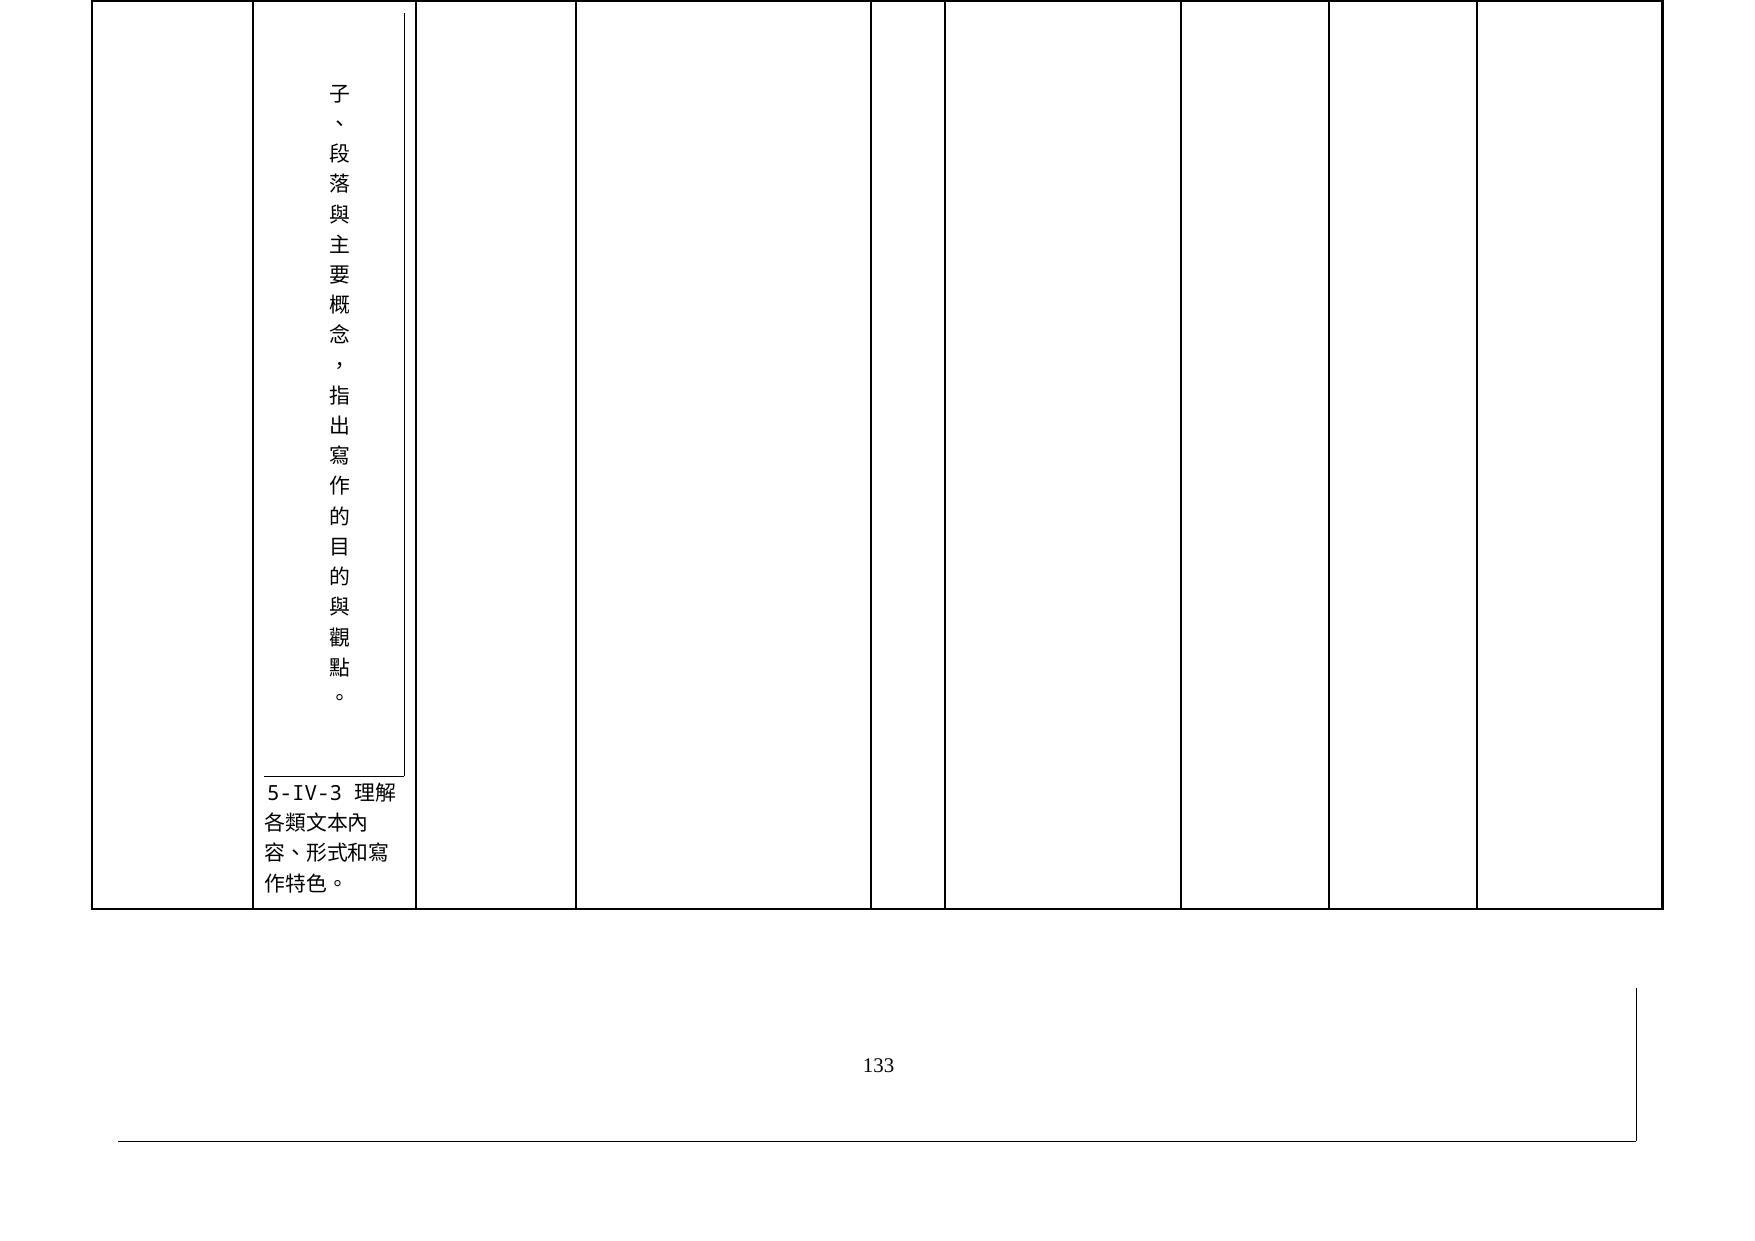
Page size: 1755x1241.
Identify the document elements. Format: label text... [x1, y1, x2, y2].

table_cell [946, 2, 1180, 907]
table_cell [417, 2, 575, 907]
table_cell [1330, 2, 1476, 907]
table_cell 子、段落與主要概念，指出寫作的目的與觀點。 5-IV-3 理解各類文本內容、形式和寫作特色。 [254, 2, 415, 907]
table_cell [872, 2, 944, 907]
table_cell [93, 2, 252, 907]
table_cell [577, 2, 870, 907]
table_cell [1478, 2, 1661, 907]
table_cell [1182, 2, 1328, 907]
